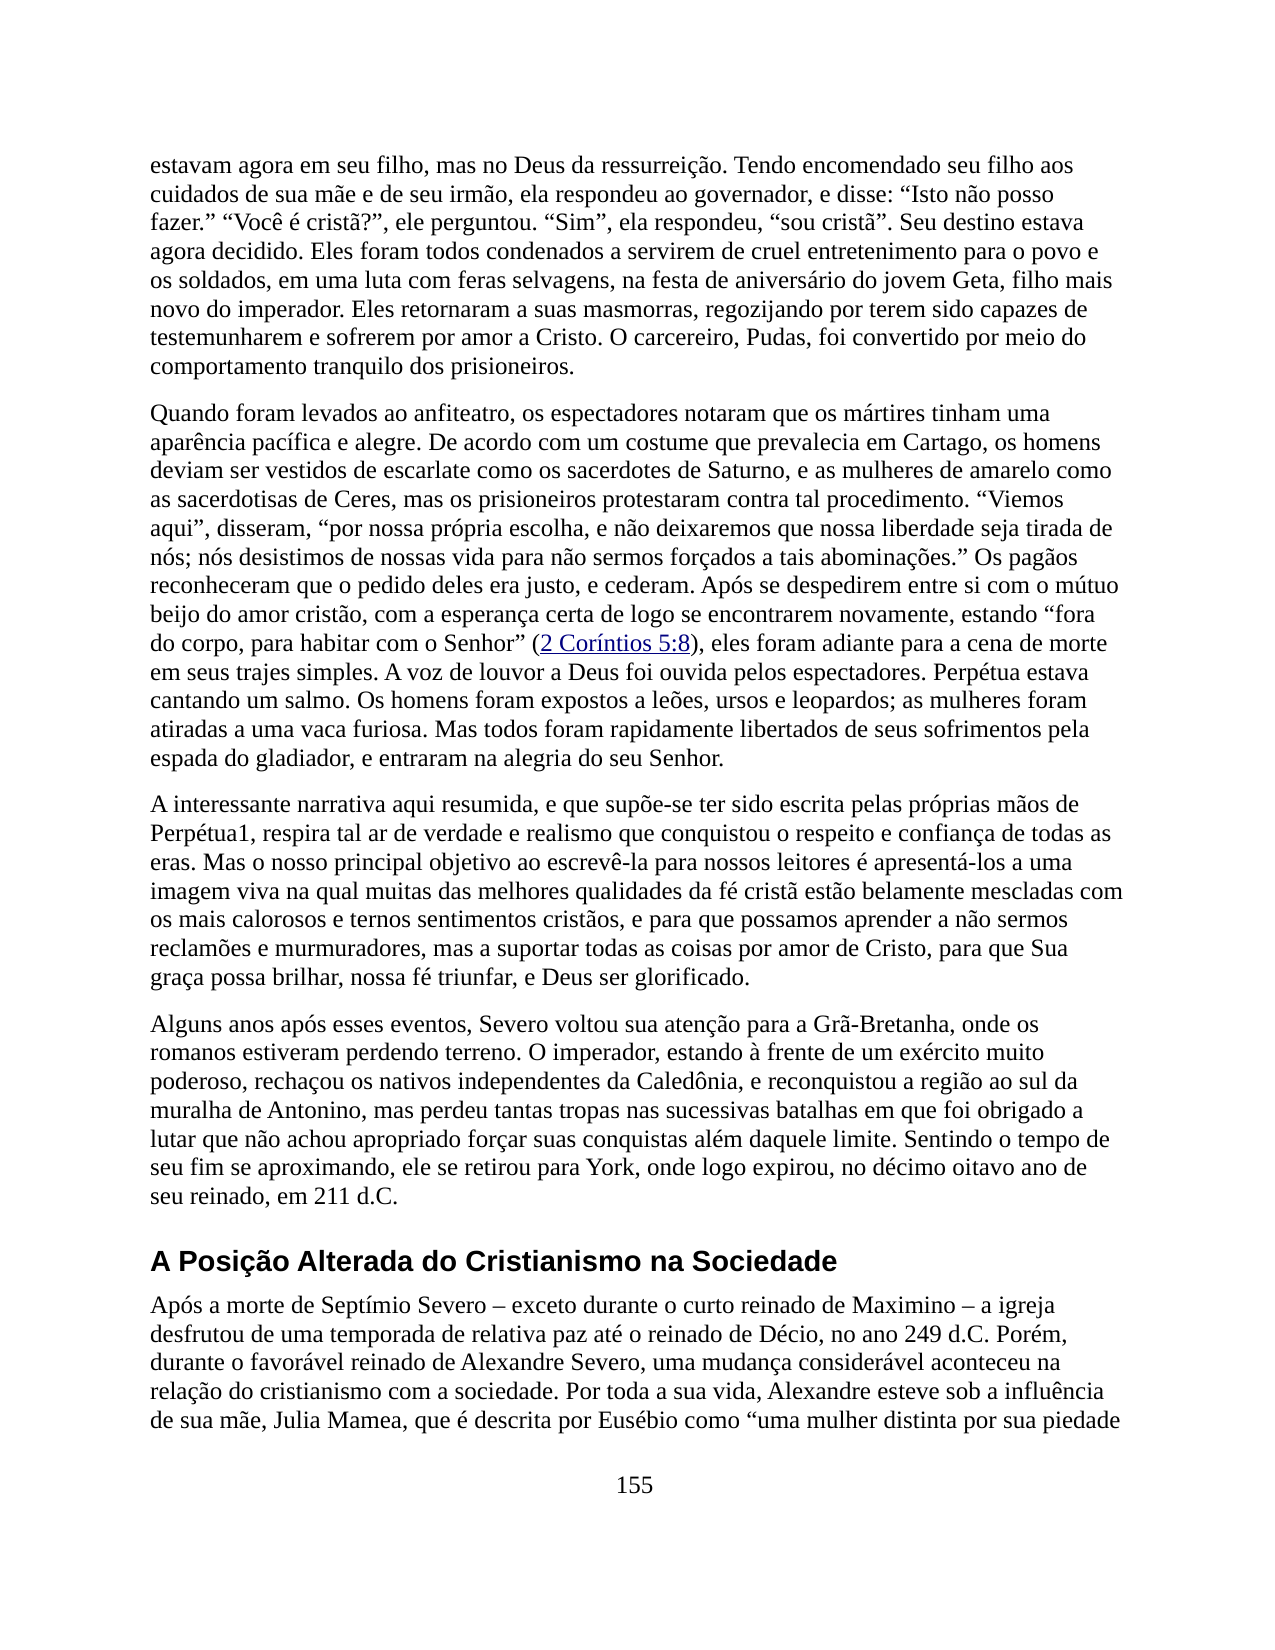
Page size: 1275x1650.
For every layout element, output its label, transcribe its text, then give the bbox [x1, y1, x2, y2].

text estavam agora em seu filho, mas no Deus da ressurreição. Tendo encomendado seu filho aos cuidados de sua mãe e de seu irmão, ela respondeu ao governador, e disse: “Isto não posso fazer.” “Você é cristã?”, ele perguntou. “Sim”, ela respondeu, “sou cristã”. Seu destino estava agora decidido. Eles foram todos condenados a servirem de cruel entretenimento para o povo e os soldados, em uma luta com feras selvagens, na festa de aniversário do jovem Geta, filho mais novo do imperador. Eles retornaram a suas masmorras, regozijando por terem sido capazes de testemunharem e sofrerem por amor a Cristo. O carcereiro, Pudas, foi convertido por meio do comportamento tranquilo dos prisioneiros. [150, 150, 1125, 380]
text Após a morte de Septímio Severo – exceto durante o curto reinado de Maximino – a igreja desfrutou de uma temporada de relativa paz até o reinado de Décio, no ano 249 d.C. Porém, durante o favorável reinado de Alexandre Severo, uma mudança considerável aconteceu na relação do cristianismo com a sociedade. Por toda a sua vida, Alexandre esteve sob a influência de sua mãe, Julia Mamea, que é descrita por Eusébio como “uma mulher distinta por sua piedade [150, 1290, 1125, 1434]
subtitle A Posição Alterada do Cristianismo na Sociedade [150, 1244, 1125, 1277]
text A interessante narrativa aqui resumida, e que supõe-se ter sido escrita pelas próprias mãos de Perpétua1, respira tal ar de verdade e realismo que conquistou o respeito e confiança de todas as eras. Mas o nosso principal objetivo ao escrevê-la para nossos leitores é apresentá-los a uma imagem viva na qual muitas das melhores qualidades da fé cristã estão belamente mescladas com os mais calorosos e ternos sentimentos cristãos, e para que possamos aprender a não sermos reclamões e murmuradores, mas a suportar todas as coisas por amor de Cristo, para que Sua graça possa brilhar, nossa fé triunfar, e Deus ser glorificado. [150, 789, 1125, 991]
text Quando foram levados ao anfiteatro, os espectadores notaram que os mártires tinham uma aparência pacífica e alegre. De acordo com um costume que prevalecia em Cartago, os homens deviam ser vestidos de escarlate como os sacerdotes de Saturno, e as mulheres de amarelo como as sacerdotisas de Ceres, mas os prisioneiros protestaram contra tal procedimento. “Viemos aqui”, disseram, “por nossa própria escolha, e não deixaremos que nossa liberdade seja tirada de nós; nós desistimos de nossas vida para não sermos forçados a tais abominações.” Os pagãos reconheceram que o pedido deles era justo, e cederam. Após se despedirem entre si com o mútuo beijo do amor cristão, com a esperança certa de logo se encontrarem novamente, estando “fora do corpo, para habitar com o Senhor” (2 Coríntios 5:8), eles foram adiante para a cena de morte em seus trajes simples. A voz de louvor a Deus foi ouvida pelos espectadores. Perpétua estava cantando um salmo. Os homens foram expostos a leões, ursos e leopardos; as mulheres foram atiradas a uma vaca furiosa. Mas todos foram rapidamente libertados de seus sofrimentos pela espada do gladiador, e entraram na alegria do seu Senhor. [150, 398, 1125, 772]
text Alguns anos após esses eventos, Severo voltou sua atenção para a Grã-Bretanha, onde os romanos estiveram perdendo terreno. O imperador, estando à frente de um exército muito poderoso, rechaçou os nativos independentes da Caledônia, e reconquistou a região ao sul da muralha de Antonino, mas perdeu tantas tropas nas sucessivas batalhas em que foi obrigado a lutar que não achou apropriado forçar suas conquistas além daquele limite. Sentindo o tempo de seu fim se aproximando, ele se retirou para York, onde logo expirou, no décimo oitavo ano de seu reinado, em 211 d.C. [150, 1009, 1125, 1210]
